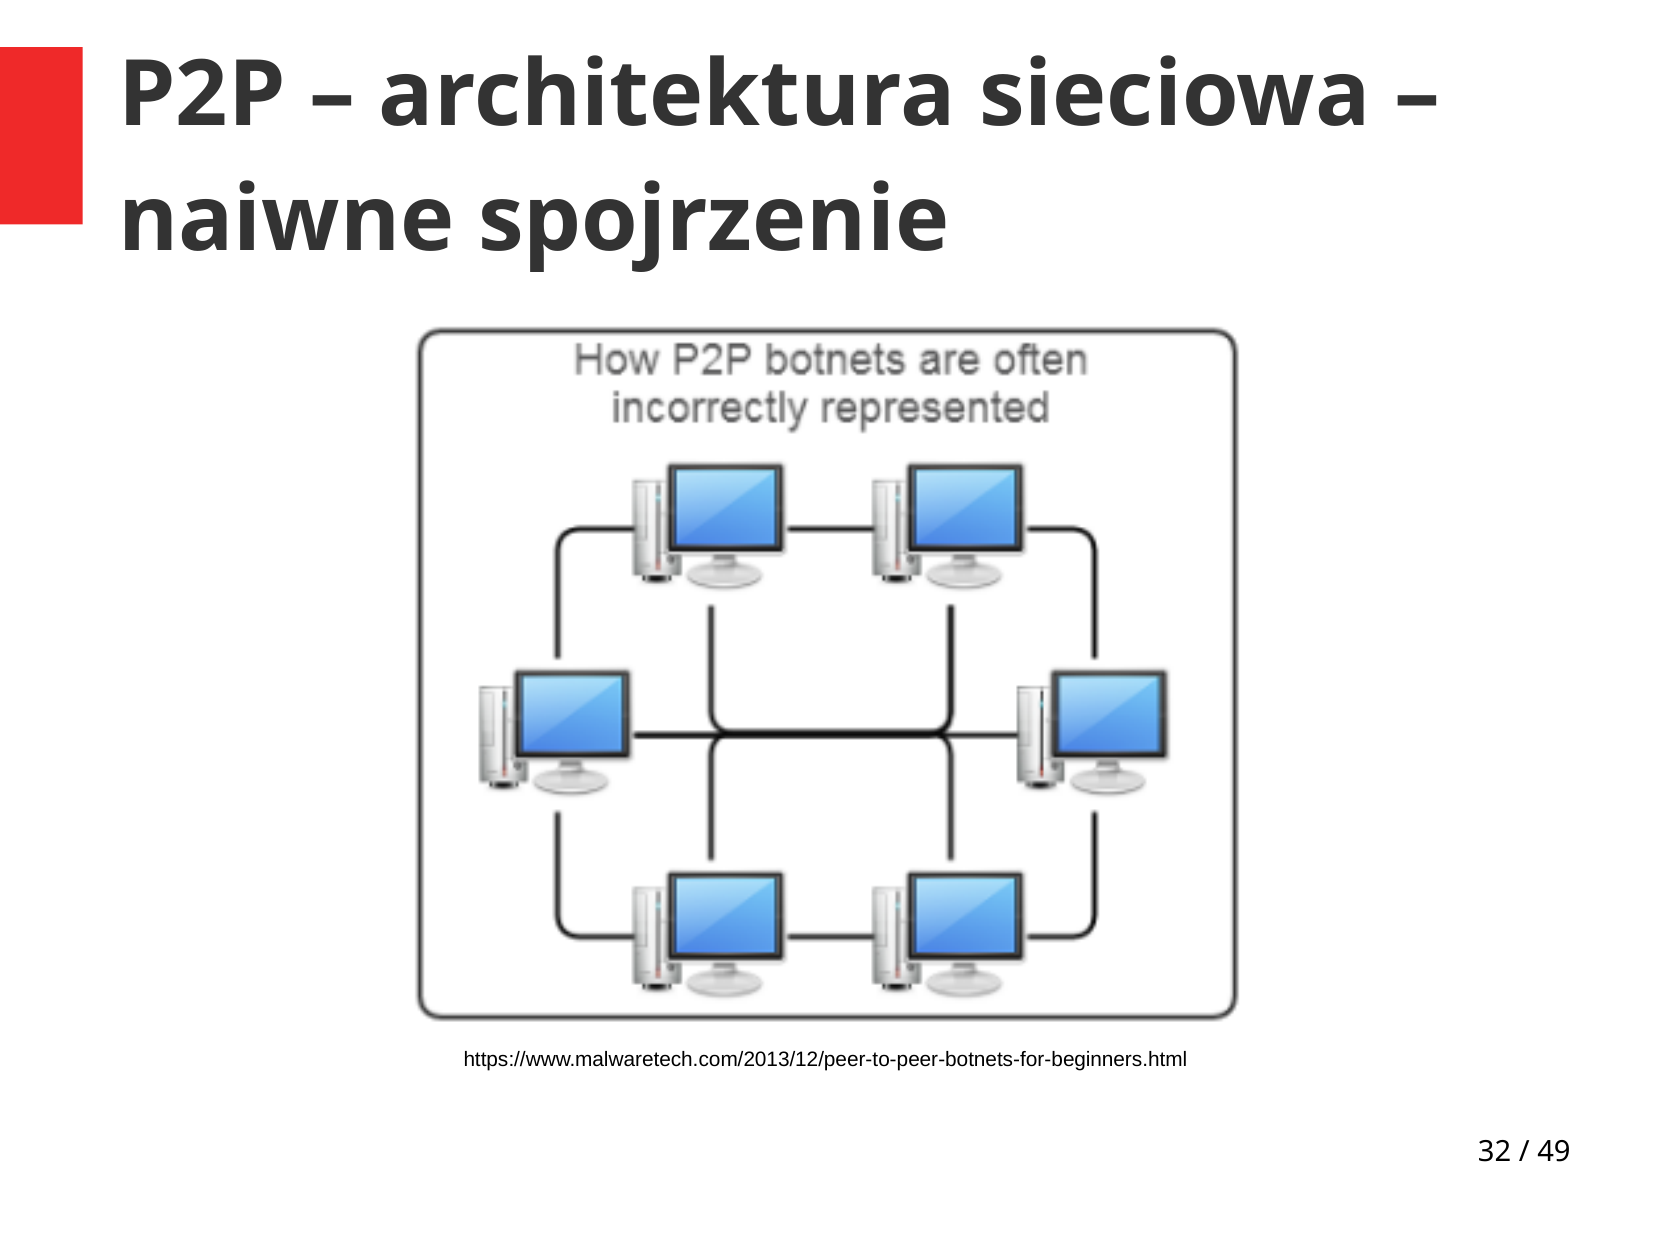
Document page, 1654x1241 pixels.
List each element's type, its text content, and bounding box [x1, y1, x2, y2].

picture [398, 315, 1255, 1035]
text_box https://www.malwaretech.com/2013/12/peer-to-peer-botnets-for-beginners.html [448, 1040, 1654, 1075]
title P2P – architektura sieciowa – naiwne spojrzenie [118, 45, 1571, 260]
